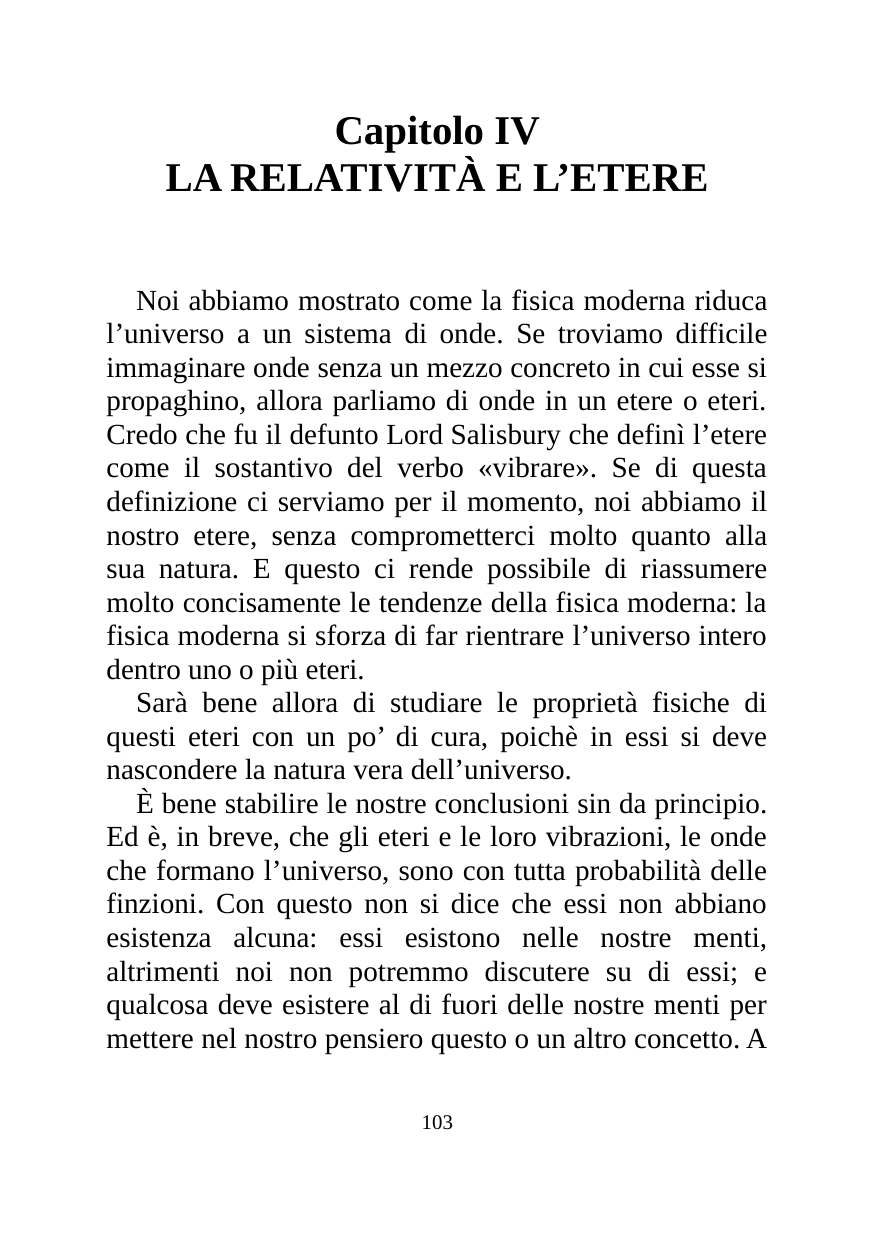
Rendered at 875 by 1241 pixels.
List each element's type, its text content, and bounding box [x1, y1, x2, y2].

text Sarà bene allora di studiare le proprietà fisiche di questi eteri con un po’ di cura, poichè in essi si deve nascondere la natura vera dell’universo. [106, 685, 768, 786]
text È bene stabilire le nostre conclusioni sin da principio. Ed è, in breve, che gli eteri e le loro vibrazioni, le onde che formano l’universo, sono con tutta probabilità delle finzioni. Con questo non si dice che essi non abbiano esistenza alcuna: essi esistono nelle nostre menti, altrimenti noi non potremmo discutere su di essi; e qualcosa deve esistere al di fuori delle nostre menti per mettere nel nostro pensiero questo o un altro concetto. A [106, 786, 768, 1054]
text Noi abbiamo mostrato come la fisica moderna riduca l’universo a un sistema di onde. Se troviamo difficile immaginare onde senza un mezzo concreto in cui esse si propaghino, allora parliamo di onde in un etere o eteri. Credo che fu il defunto Lord Salisbury che definì l’etere come il sostantivo del verbo «vibrare». Se di questa definizione ci serviamo per il momento, noi abbiamo il nostro etere, senza comprometterci molto quanto alla sua natura. E questo ci rende possibile di riassumere molto concisamente le tendenze della fisica moderna: la fisica moderna si sforza di far rientrare l’universo intero dentro uno o più eteri. [106, 283, 768, 685]
subtitle Capitolo IV La relatività e l’etere [106, 106, 768, 200]
